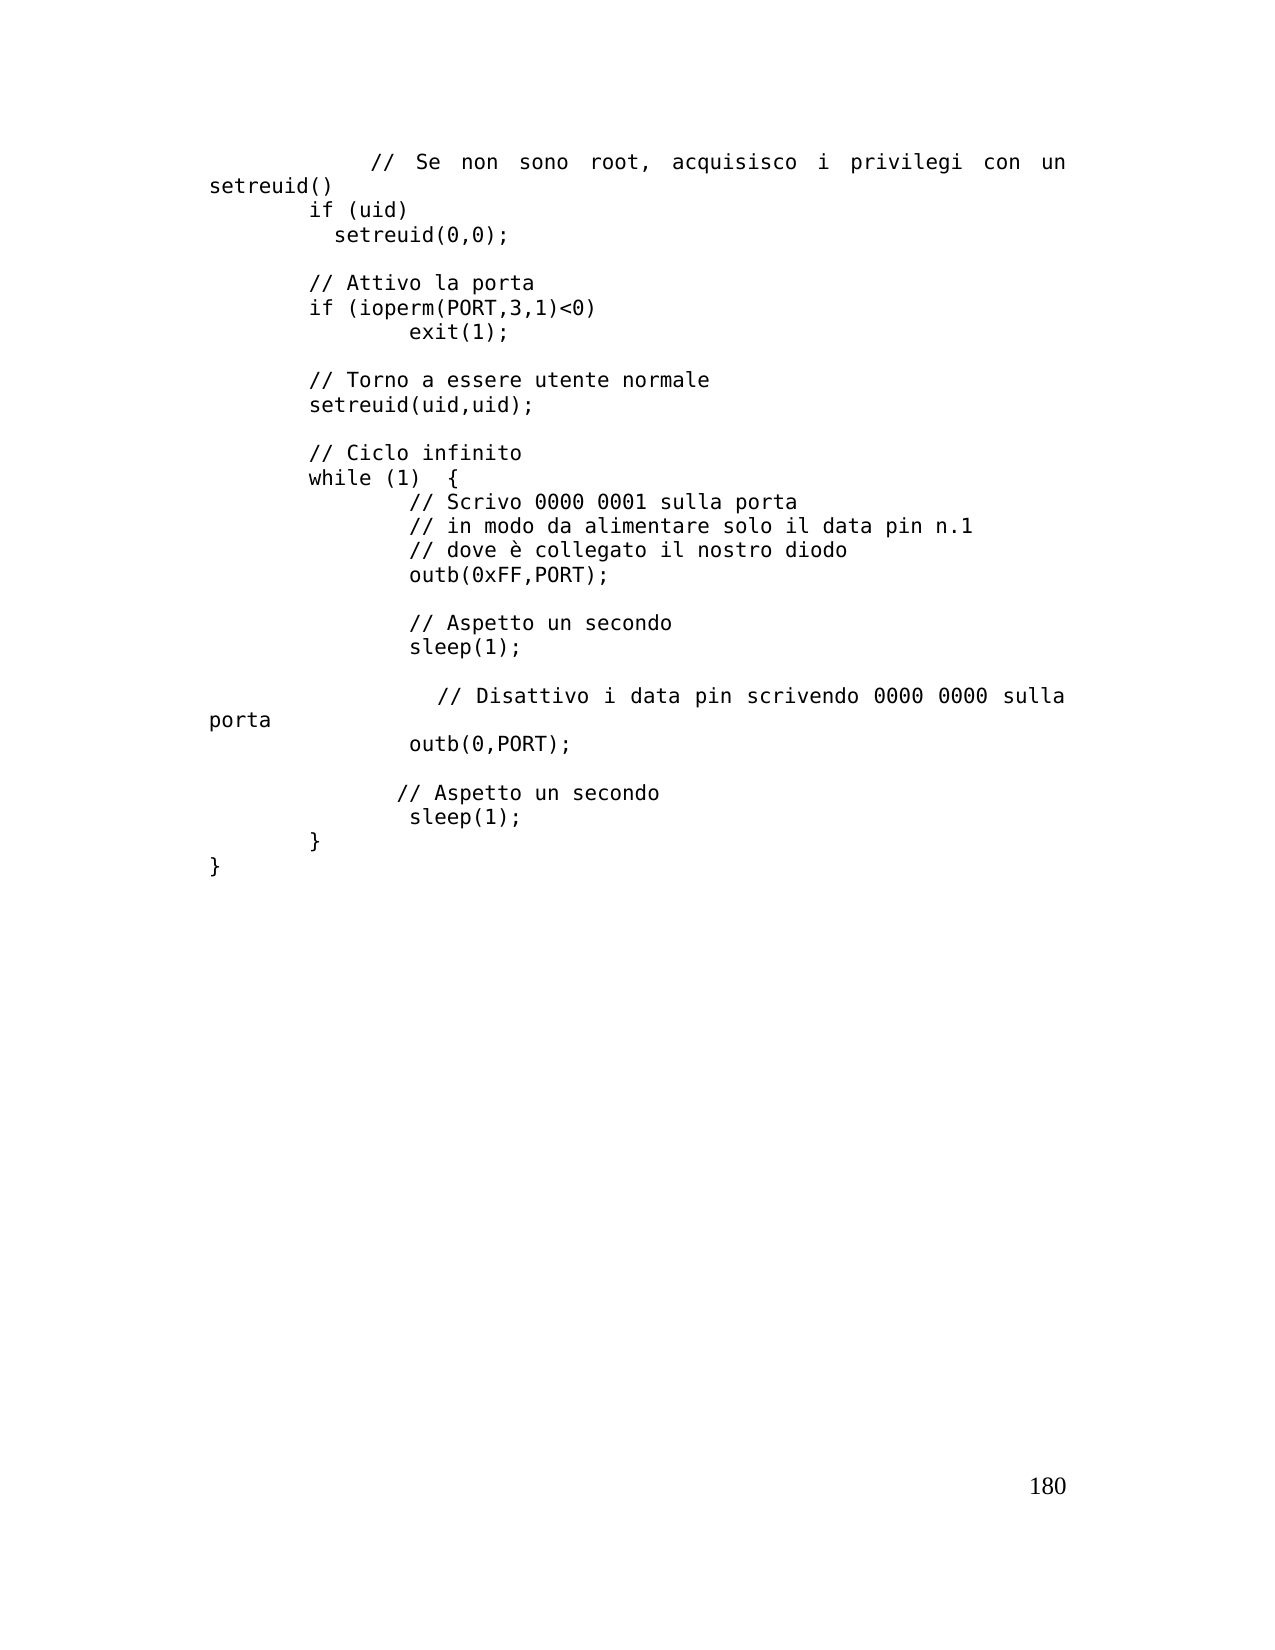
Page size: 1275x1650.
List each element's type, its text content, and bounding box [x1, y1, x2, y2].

text // dove è collegato il nostro diodo [208, 538, 1066, 563]
text while (1) { [208, 466, 1066, 490]
text // Attivo la porta [208, 271, 1066, 296]
text outb(0,PORT); [208, 732, 1066, 757]
text // Scrivo 0000 0001 sulla porta [208, 490, 1066, 514]
text // Disattivo i data pin scrivendo 0000 0000 sulla porta [208, 684, 1066, 732]
text setreuid(uid,uid); [208, 393, 1066, 417]
text sleep(1); [208, 635, 1066, 660]
text } [208, 854, 1066, 878]
text exit(1); [208, 320, 1066, 344]
text // Aspetto un secondo [208, 611, 1066, 635]
text // Aspetto un secondo [208, 781, 1066, 805]
text // Se non sono root, acquisisco i privilegi con un setreuid() [208, 150, 1066, 198]
text if (ioperm(PORT,3,1)<0) [208, 296, 1066, 320]
text // Torno a essere utente normale [208, 368, 1066, 393]
text // Ciclo infinito [208, 441, 1066, 466]
text } [208, 829, 1066, 854]
text sleep(1); [208, 805, 1066, 829]
text setreuid(0,0); [208, 223, 1066, 247]
text outb(0xFF,PORT); [208, 563, 1066, 587]
text // in modo da alimentare solo il data pin n.1 [208, 514, 1066, 538]
text if (uid) [208, 198, 1066, 223]
